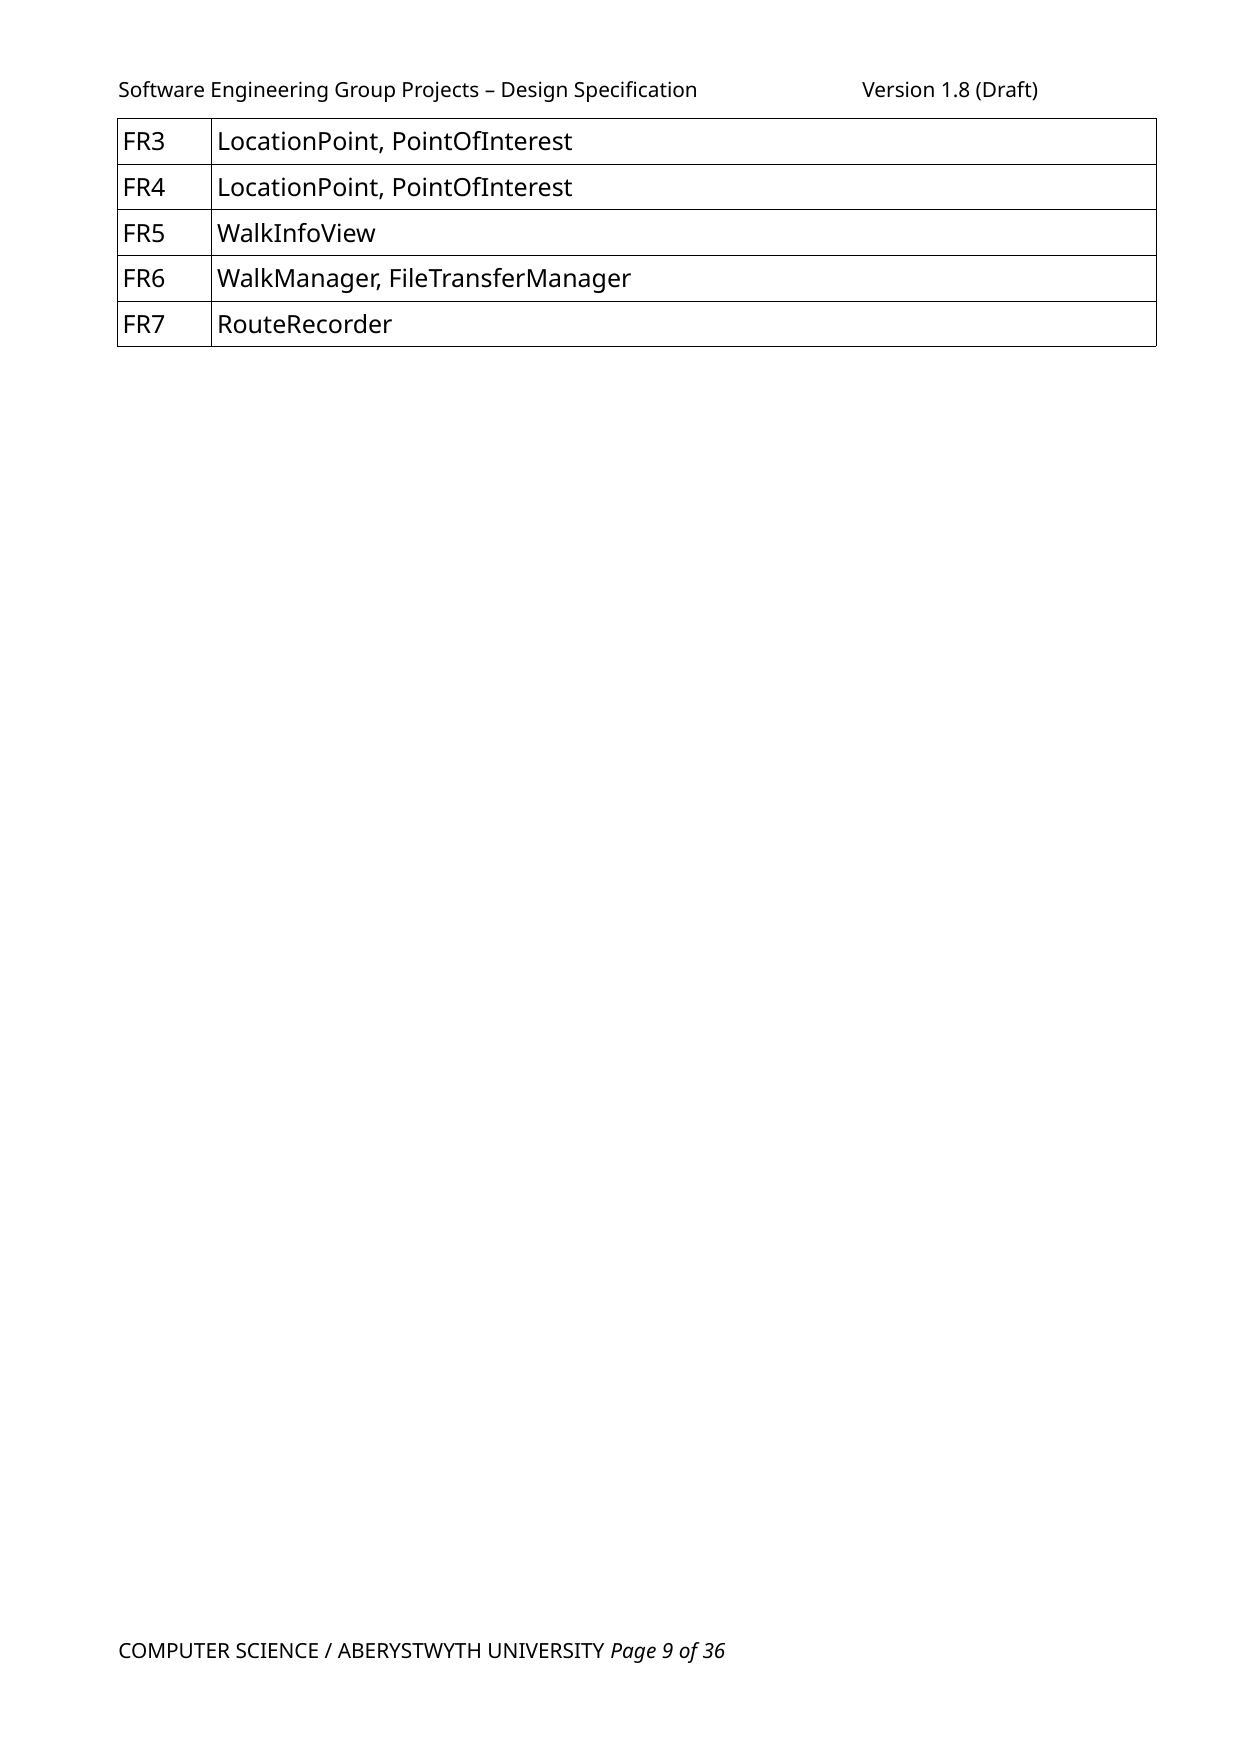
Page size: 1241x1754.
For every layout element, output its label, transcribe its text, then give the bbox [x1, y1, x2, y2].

table_cell WalkManager, FileTransferManager [212, 256, 1156, 301]
table_cell WalkInfoView [212, 210, 1156, 255]
table_cell FR6 [118, 256, 211, 301]
table_cell FR4 [118, 165, 211, 209]
table_cell FR5 [118, 210, 211, 255]
table_cell FR7 [118, 302, 211, 346]
table_cell LocationPoint, PointOfInterest [212, 119, 1156, 164]
table_cell LocationPoint, PointOfInterest [212, 165, 1156, 209]
table_cell FR3 [118, 119, 211, 164]
table_cell RouteRecorder [212, 302, 1156, 346]
